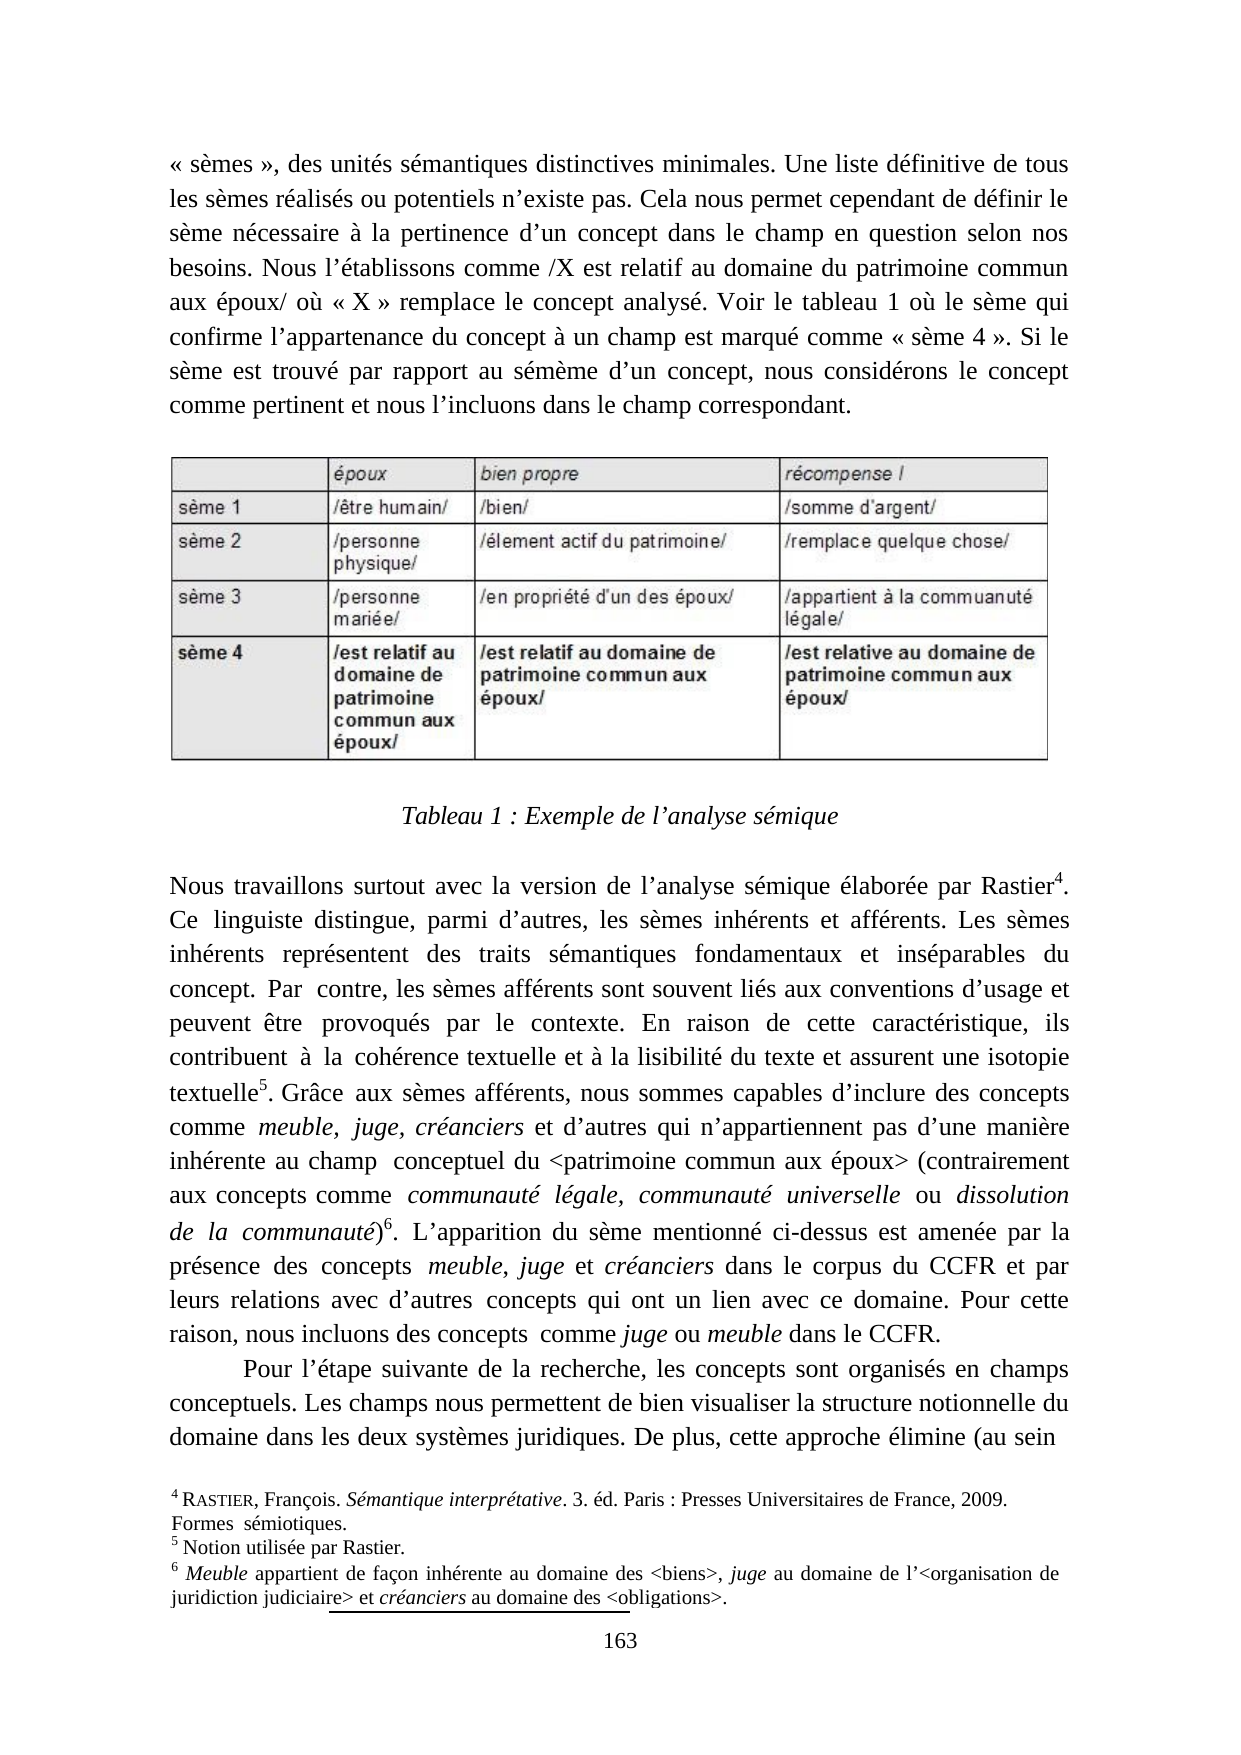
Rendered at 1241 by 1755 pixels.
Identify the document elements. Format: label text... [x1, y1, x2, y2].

text 4 RASTIER, François. Sémantique interprétative. 3. éd. Paris : Presses Universitaires de France, 2009. Formes sémiotiques. [171, 1486, 1069, 1535]
text 6 Meuble appartient de façon inhérente au domaine des <biens>, juge au domaine de l’<organisation de juridiction judiciaire> et créanciers au domaine des <obligations>. [171, 1559, 1069, 1607]
text 5 Notion utilisée par Rastier. [171, 1535, 1071, 1559]
picture [171, 457, 1048, 762]
text Pour l’étape suivante de la recherche, les concepts sont organisés en champs conceptuels. Les champs nous permettent de bien visualiser la structure notionnelle du domaine dans les deux systèmes juridiques. De plus, cette approche élimine (au sein [169, 1353, 1069, 1451]
text Tableau 1 : Exemple de l’analyse sémique [401, 801, 841, 830]
text 163 [603, 1628, 639, 1653]
text Nous travaillons surtout avec la version de l’analyse sémique élaborée par Rastier4. Ce linguiste distingue, parmi d’autres, les sèmes inhérents et afférents. Les sèmes inhérents représentent des traits sémantiques fondamentaux et inséparables du concept. Par contre, les sèmes afférents sont souvent liés aux conventions d’usage et peuvent être provoqués par le contexte. En raison de cette caractéristique, ils contribuent à la cohérence textuelle et à la lisibilité du texte et assurent une isotopie textuelle5. Grâce aux sèmes afférents, nous sommes capables d’inclure des concepts comme meuble, juge, créanciers et d’autres qui n’appartiennent pas d’une manière inhérente au champ conceptuel du <patrimoine commun aux époux> (contrairement aux concepts comme communauté légale, communauté universelle ou dissolution de la communauté)6. L’apparition du sème mentionné ci-dessus est amenée par la présence des concepts meuble, juge et créanciers dans le corpus du CCFR et par leurs relations avec d’autres concepts qui ont un lien avec ce domaine. Pour cette raison, nous incluons des concepts comme juge ou meuble dans le CCFR. [169, 868, 1070, 1348]
text « sèmes », des unités sémantiques distinctives minimales. Une liste définitive de tous les sèmes réalisés ou potentiels n’existe pas. Cela nous permet cependant de définir le sème nécessaire à la pertinence d’un concept dans le champ en question selon nos besoins. Nous l’établissons comme /X est relatif au domaine du patrimoine commun aux époux/ où « X » remplace le concept analysé. Voir le tableau 1 où le sème qui confirme l’appartenance du concept à un champ est marqué comme « sème 4 ». Si le sème est trouvé par rapport au sémème d’un concept, nous considérons le concept comme pertinent et nous l’incluons dans le champ correspondant. [169, 148, 1069, 419]
